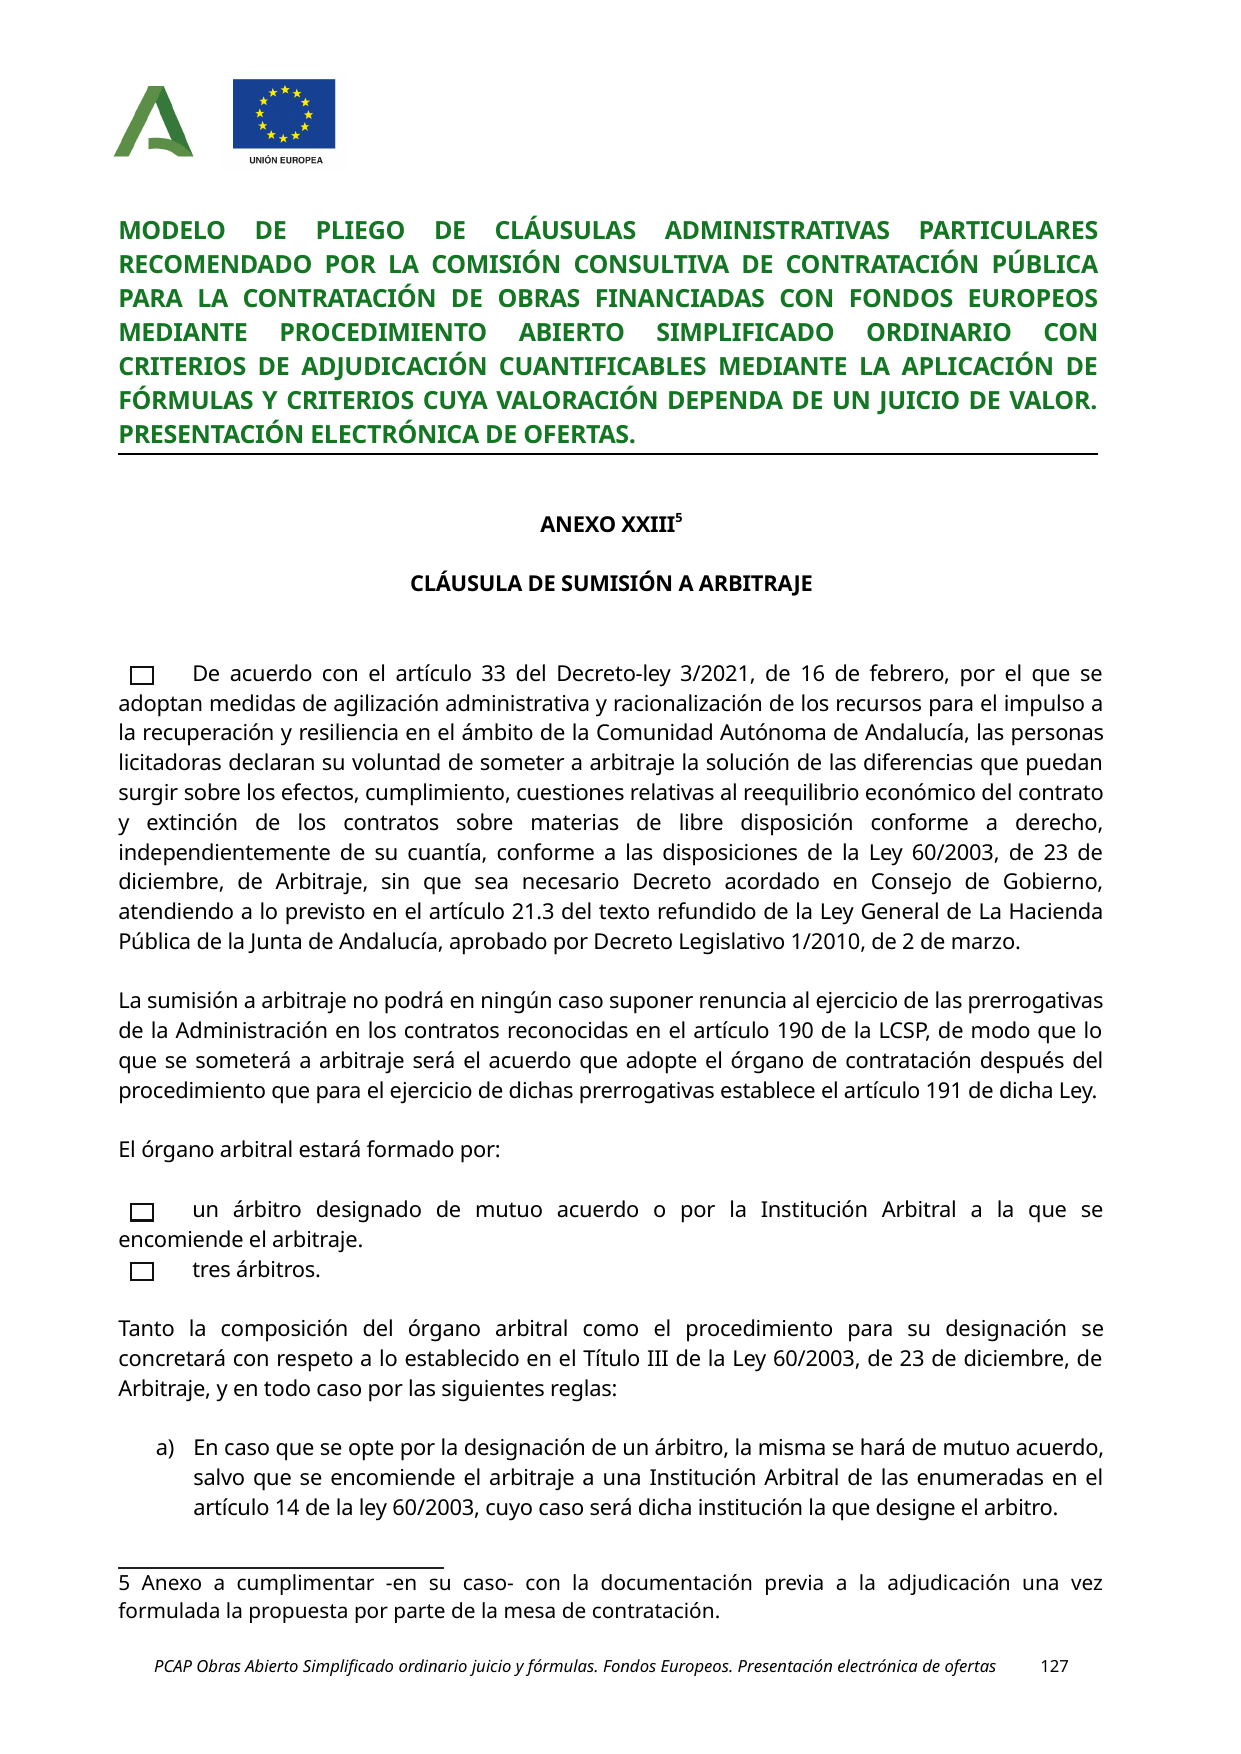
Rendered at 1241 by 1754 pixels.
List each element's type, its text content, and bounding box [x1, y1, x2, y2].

text CLÁUSULA DE SUMISIÓN A ARBITRAJE [118, 568, 1104, 598]
list En caso que se opte por la designación de un árbitro, la misma se hará de mutuo acuerdo, salvo que se encomiende el arbitraje a una Institución Arbitral de las enumeradas en el artículo 14 de la ley 60/2003, cuyo caso será dicha institución la que designe el arbitro. [156, 1432, 1104, 1522]
text un árbitro designado de mutuo acuerdo o por la Institución Arbitral a la que se encomiende el arbitraje. [118, 1194, 1104, 1253]
picture [221, 73, 347, 171]
text MODELO DE PLIEGO DE CLÁUSULAS ADMINISTRATIVAS PARTICULARES RECOMENDADO POR LA COMISIÓN CONSULTIVA DE CONTRATACIÓN PÚBLICA PARA LA CONTRATACIÓN DE OBRAS FINANCIADAS CON FONDOS EUROPEOS MEDIANTE PROCEDIMIENTO ABIERTO SIMPLIFICADO ORDINARIO CON CRITERIOS DE ADJUDICACIÓN CUANTIFICABLES MEDIANTE LA APLICACIÓN DE FÓRMULAS Y CRITERIOS CUYA VALORACIÓN DEPENDA DE UN JUICIO DE VALOR. PRESENTACIÓN ELECTRÓNICA DE OFERTAS. [118, 213, 1098, 453]
text Tanto la composición del órgano arbitral como el procedimiento para su designación se concretará con respeto a lo establecido en el Título III de la Ley 60/2003, de 23 de diciembre, de Arbitraje, y en todo caso por las siguientes reglas: [118, 1313, 1104, 1402]
text ANEXO XXIII [118, 509, 1104, 538]
text La sumisión a arbitraje no podrá en ningún caso suponer renuncia al ejercicio de las prerrogativas de la Administración en los contratos reconocidas en el artículo 190 de la LCSP, de modo que lo que se someterá a arbitraje será el acuerdo que adopte el órgano de contratación después del procedimiento que para el ejercicio de dichas prerrogativas establece el artículo 191 de dicha Ley. [118, 985, 1104, 1104]
text Anexo a cumplimentar -en su caso- con la documentación previa a la adjudicación una vez formulada la propuesta por parte de la mesa de contratación. [118, 1568, 1104, 1625]
picture [109, 81, 198, 161]
text El órgano arbitral estará formado por: [118, 1134, 1104, 1164]
text tres árbitros. [118, 1253, 1104, 1283]
text De acuerdo con el artículo 33 del Decreto-ley 3/2021, de 16 de febrero, por el que se adoptan medidas de agilización administrativa y racionalización de los recursos para el impulso a la recuperación y resiliencia en el ámbito de la Comunidad Autónoma de Andalucía, las personas licitadoras declaran su voluntad de someter a arbitraje la solución de las diferencias que puedan surgir sobre los efectos, cumplimiento, cuestiones relativas al reequilibrio económico del contrato y extinción de los contratos sobre materias de libre disposición conforme a derecho, independientemente de su cuantía, conforme a las disposiciones de la Ley 60/2003, de 23 de diciembre, de Arbitraje, sin que sea necesario Decreto acordado en Consejo de Gobierno, atendiendo a lo previsto en el artículo 21.3 del texto refundido de la Ley General de La Hacienda Pública de la Junta de Andalucía, aprobado por Decreto Legislativo 1/2010, de 2 de marzo. [118, 658, 1104, 956]
